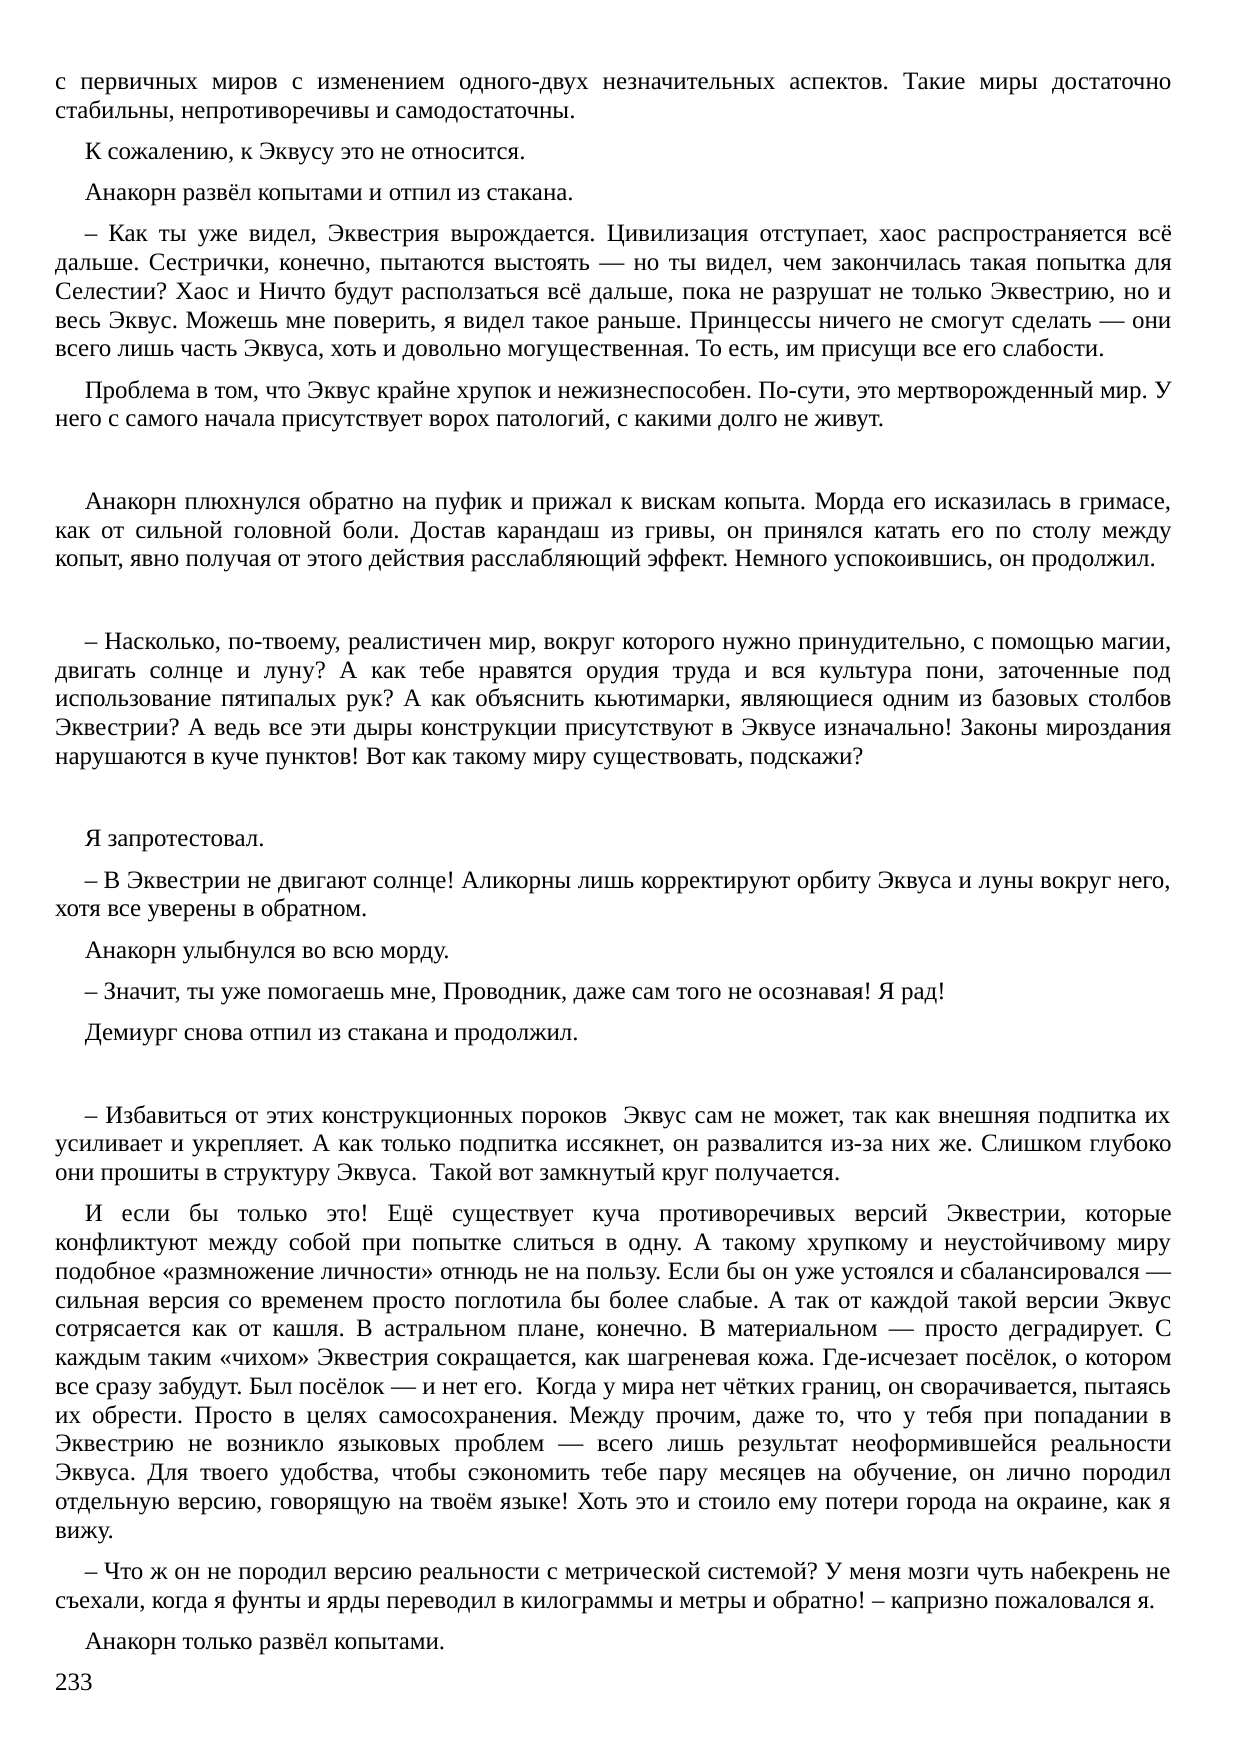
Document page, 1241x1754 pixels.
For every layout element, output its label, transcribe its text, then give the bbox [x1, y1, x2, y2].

text Анакорн улыбнулся во всю морду. [55, 935, 1173, 963]
text Анакорн развёл копытами и отпил из стакана. [55, 177, 1173, 206]
text – Как ты уже видел, Эквестрия вырождается. Цивилизация отступает, хаос распространяется всё дальше. Сестрички, конечно, пытаются выстоять — но ты видел, чем закончилась такая попытка для Селестии? Хаос и Ничто будут расползаться всё дальше, пока не разрушат не только Эквестрию, но и весь Эквус. Можешь мне поверить, я видел такое раньше. Принцессы ничего не смогут сделать — они всего лишь часть Эквуса, хоть и довольно могущественная. То есть, им присущи все его слабости. [55, 218, 1173, 362]
text К сожалению, к Эквусу это не относится. [55, 136, 1173, 165]
text – Насколько, по-твоему, реалистичен мир, вокруг которого нужно принудительно, с помощью магии, двигать солнце и луну? А как тебе нравятся орудия труда и вся культура пони, заточенные под использование пятипалых рук? А как объяснить кьютимарки, являющиеся одним из базовых столбов Эквестрии? А ведь все эти дыры конструкции присутствуют в Эквусе изначально! Законы мироздания нарушаются в куче пунктов! Вот как такому миру существовать, подскажи? [55, 626, 1173, 770]
text Я запротестовал. [55, 823, 1173, 852]
text Проблема в том, что Эквус крайне хрупок и нежизнеспособен. По-сути, это мертворожденный мир. У него с самого начала присутствует ворох патологий, с какими долго не живут. [55, 375, 1173, 432]
text – Что ж он не породил версию реальности с метрической системой? У меня мозги чуть набекрень не съехали, когда я фунты и ярды переводил в килограммы и метры и обратно! – капризно пожаловался я. [55, 1556, 1173, 1613]
text с первичных миров с изменением одного-двух незначительных аспектов. Такие миры достаточно стабильны, непротиворечивы и самодостаточны. [55, 66, 1173, 123]
text Демиург снова отпил из стакана и продолжил. [55, 1017, 1173, 1046]
text – Значит, ты уже помогаешь мне, Проводник, даже сам того не осознавая! Я рад! [55, 976, 1173, 1005]
text – В Эквестрии не двигают солнце! Аликорны лишь корректируют орбиту Эквуса и луны вокруг него, хотя все уверены в обратном. [55, 865, 1173, 922]
text Анакорн плюхнулся обратно на пуфик и прижал к вискам копыта. Морда его исказилась в гримасе, как от сильной головной боли. Достав карандаш из гривы, он принялся катать его по столу между копыт, явно получая от этого действия расслабляющий эффект. Немного успокоившись, он продолжил. [55, 486, 1173, 572]
text И если бы только это! Ещё существует куча противоречивых версий Эквестрии, которые конфликтуют между собой при попытке слиться в одну. А такому хрупкому и неустойчивому миру подобное «размножение личности» отнюдь не на пользу. Если бы он уже устоялся и сбалансировался — сильная версия со временем просто поглотила бы более слабые. А так от каждой такой версии Эквус сотрясается как от кашля. В астральном плане, конечно. В материальном — просто деградирует. С каждым таким «чихом» Эквестрия сокращается, как шагреневая кожа. Где-исчезает посёлок, о котором все сразу забудут. Был посёлок — и нет его. Когда у мира нет чётких границ, он сворачивается, пытаясь их обрести. Просто в целях самосохранения. Между прочим, даже то, что у тебя при попадании в Эквестрию не возникло языковых проблем — всего лишь результат неоформившейся реальности Эквуса. Для твоего удобства, чтобы сэкономить тебе пару месяцев на обучение, он лично породил отдельную версию, говорящую на твоём языке! Хоть это и стоило ему потери города на окраине, как я вижу. [55, 1198, 1173, 1543]
text – Избавиться от этих конструкционных пороков Эквус сам не может, так как внешняя подпитка их усиливает и укрепляет. А как только подпитка иссякнет, он развалится из-за них же. Слишком глубоко они прошиты в структуру Эквуса. Такой вот замкнутый круг получается. [55, 1100, 1173, 1186]
text Анакорн только развёл копытами. [55, 1626, 1173, 1655]
